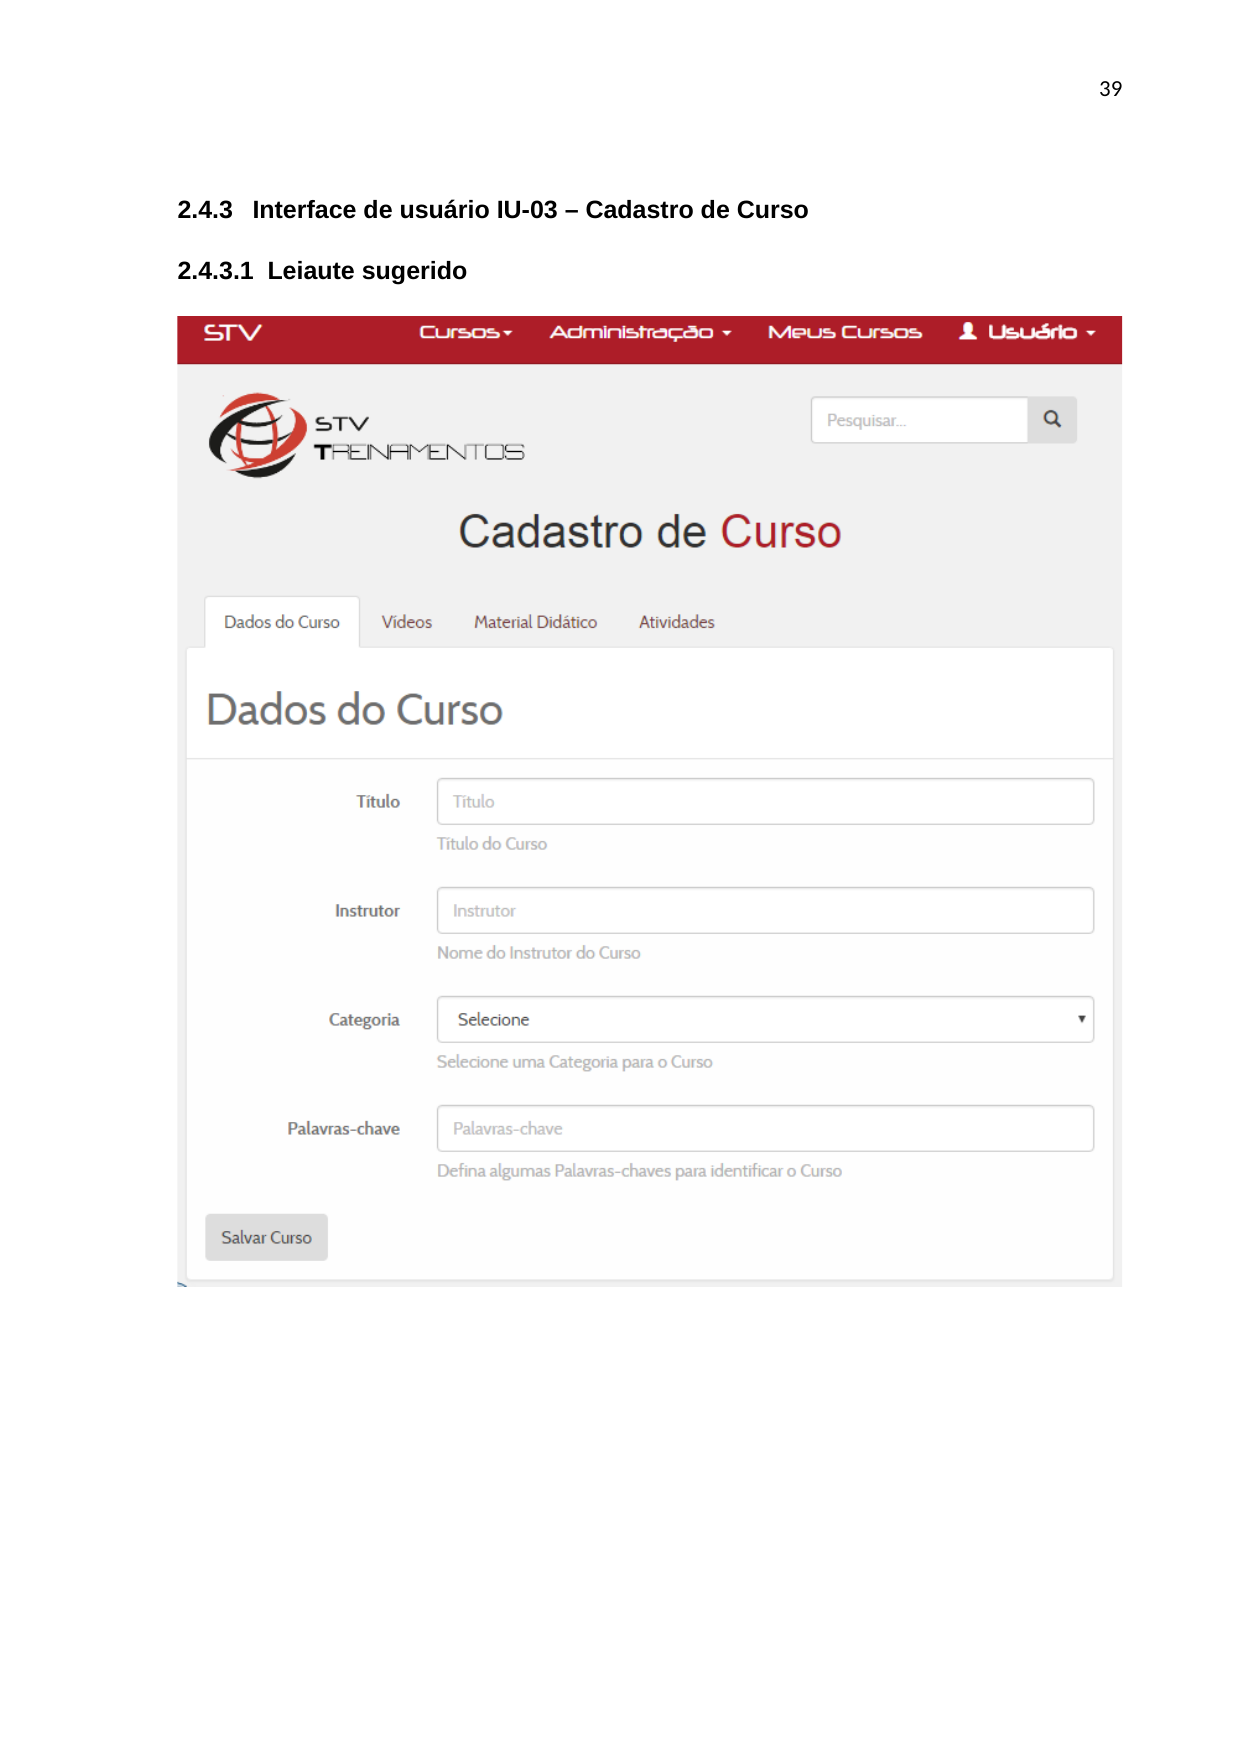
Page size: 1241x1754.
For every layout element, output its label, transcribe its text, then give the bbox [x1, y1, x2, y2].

subtitle Interface de usuário IU-03 – Cadastro de Curso [177, 195, 1122, 224]
subtitle Leiaute sugerido [177, 256, 1122, 284]
picture [177, 316, 1123, 1287]
